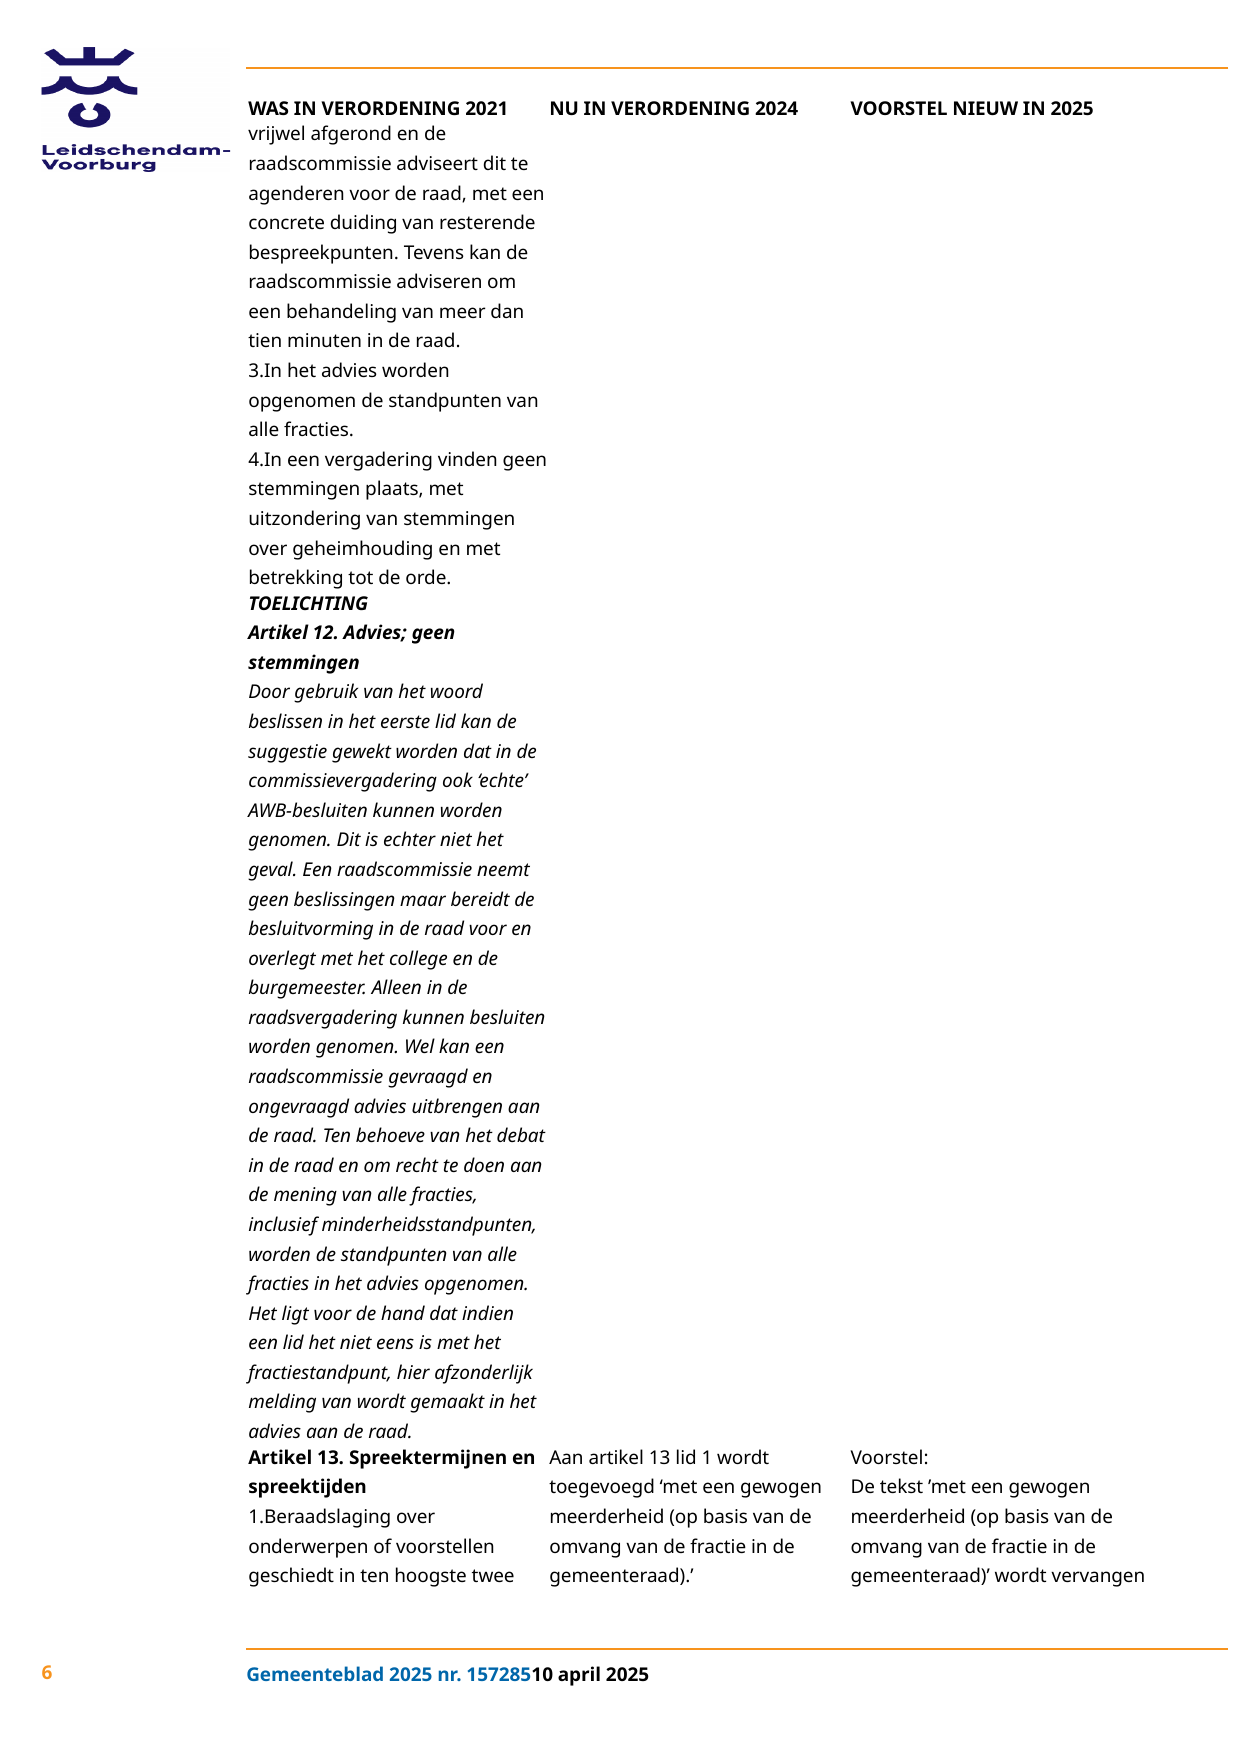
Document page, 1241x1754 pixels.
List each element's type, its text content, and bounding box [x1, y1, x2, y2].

table_header VOORSTEL NIEUW IN 2025 [850, 95, 1152, 121]
table_cell [850, 590, 1152, 1444]
table_cell [549, 121, 850, 590]
table_cell Aan artikel 13 lid 1 wordt toegevoegd ‘met een gewogen meerderheid (op basis van de omvang van de fractie in de gemeenteraad).’ [549, 1444, 850, 1588]
picture [41, 47, 231, 172]
table_cell Artikel 13. Spreektermijnen en spreektijden 1.Beraadslaging over onderwerpen of voorstellen geschiedt in ten hoogste twee [248, 1444, 549, 1588]
table_cell vrijwel afgerond en de raadscommissie adviseert dit te agenderen voor de raad, met een concrete duiding van resterende bespreekpunten. Tevens kan de raadscommissie adviseren om een behandeling van meer dan tien minuten in de raad. 3.In het advies worden opgenomen de standpunten van alle fracties. 4.In een vergadering vinden geen stemmingen plaats, met uitzondering van stemmingen over geheimhouding en met betrekking tot de orde. [248, 121, 549, 590]
table_header NU IN VERORDENING 2024 [549, 95, 850, 121]
table_cell [549, 590, 850, 1444]
table_header WAS IN VERORDENING 2021 [248, 95, 549, 121]
table_cell Voorstel: De tekst ’met een gewogen meerderheid (op basis van de omvang van de fractie in de gemeenteraad)’ wordt vervangen [850, 1444, 1152, 1588]
table_cell [850, 121, 1152, 590]
table_cell TOELICHTING Artikel 12. Advies; geen stemmingen Door gebruik van het woord beslissen in het eerste lid kan de suggestie gewekt worden dat in de commissievergadering ook ‘echte’ AWB-besluiten kunnen worden genomen. Dit is echter niet het geval. Een raadscommissie neemt geen beslissingen maar bereidt de besluitvorming in de raad voor en overlegt met het college en de burgemeester. Alleen in de raadsvergadering kunnen besluiten worden genomen. Wel kan een raadscommissie gevraagd en ongevraagd advies uitbrengen aan de raad. Ten behoeve van het debat in de raad en om recht te doen aan de mening van alle fracties, inclusief minderheidsstandpunten, worden de standpunten van alle fracties in het advies opgenomen. Het ligt voor de hand dat indien een lid het niet eens is met het fractiestandpunt, hier afzonderlijk melding van wordt gemaakt in het advies aan de raad. [248, 590, 549, 1444]
